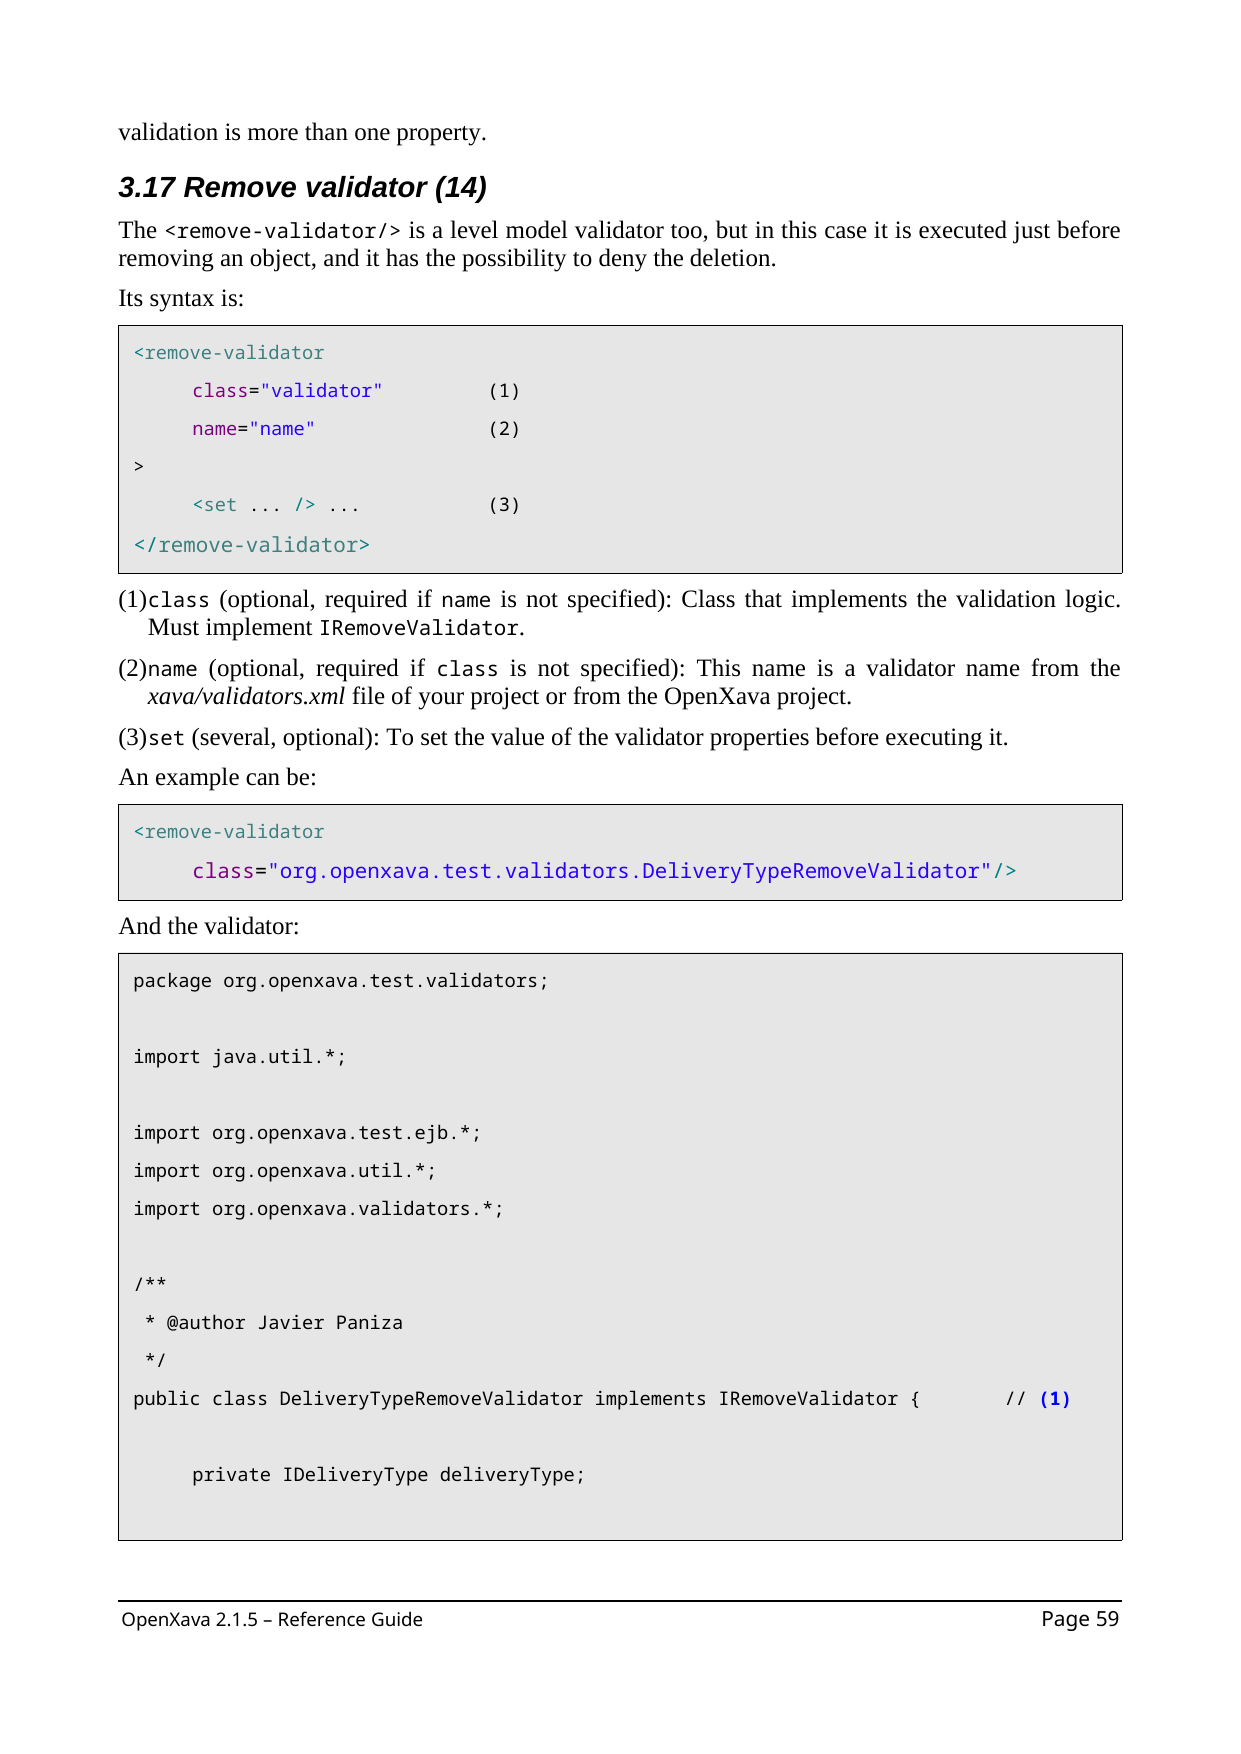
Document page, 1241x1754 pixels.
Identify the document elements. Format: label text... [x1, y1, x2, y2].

text <remove-validator [119, 326, 1122, 363]
text Its syntax is: [118, 284, 1122, 312]
text The <remove-validator/> is a level model validator too, but in this case it is executed just before removing an object, and it has the possibility to deny the deletion. [118, 216, 1122, 272]
text And the validator: [118, 912, 1122, 940]
text <remove-validator [119, 805, 1122, 842]
text class="org.openxava.test.validators.DeliveryTypeRemoveValidator"/> [119, 842, 1122, 900]
text > [119, 439, 1122, 477]
text name="name" (2) [119, 401, 1122, 439]
text public class DeliveryTypeRemoveValidator implements IRemoveValidator { // (1) [119, 1371, 1122, 1409]
text /** [119, 1257, 1122, 1294]
text validation is more than one property. [118, 118, 1122, 146]
text import org.openxava.util.*; [119, 1142, 1122, 1181]
list class (optional, required if name is not specified): Class that implements the validation logic. Must implement IRemoveValidator. [118, 585, 1122, 642]
list set (several, optional): To set the value of the validator properties before executing it. [118, 723, 1122, 751]
text </remove-validator> [119, 515, 1122, 573]
text <set ... /> ... (3) [119, 477, 1122, 515]
text */ [119, 1333, 1122, 1371]
text private IDeliveryType deliveryType; [119, 1447, 1122, 1485]
text import org.openxava.test.ejb.*; [119, 1104, 1122, 1142]
text An example can be: [118, 763, 1122, 791]
subtitle Remove validator (14) [118, 171, 1122, 203]
text import org.openxava.validators.*; [119, 1181, 1122, 1218]
text import java.util.*; [119, 1028, 1122, 1066]
text class="validator" (1) [119, 363, 1122, 401]
text package org.openxava.test.validators; [119, 954, 1122, 990]
text * @author Javier Paniza [119, 1294, 1122, 1333]
list name (optional, required if class is not specified): This name is a validator name from the xava/validators.xml file of your project or from the OpenXava project. [118, 654, 1122, 710]
